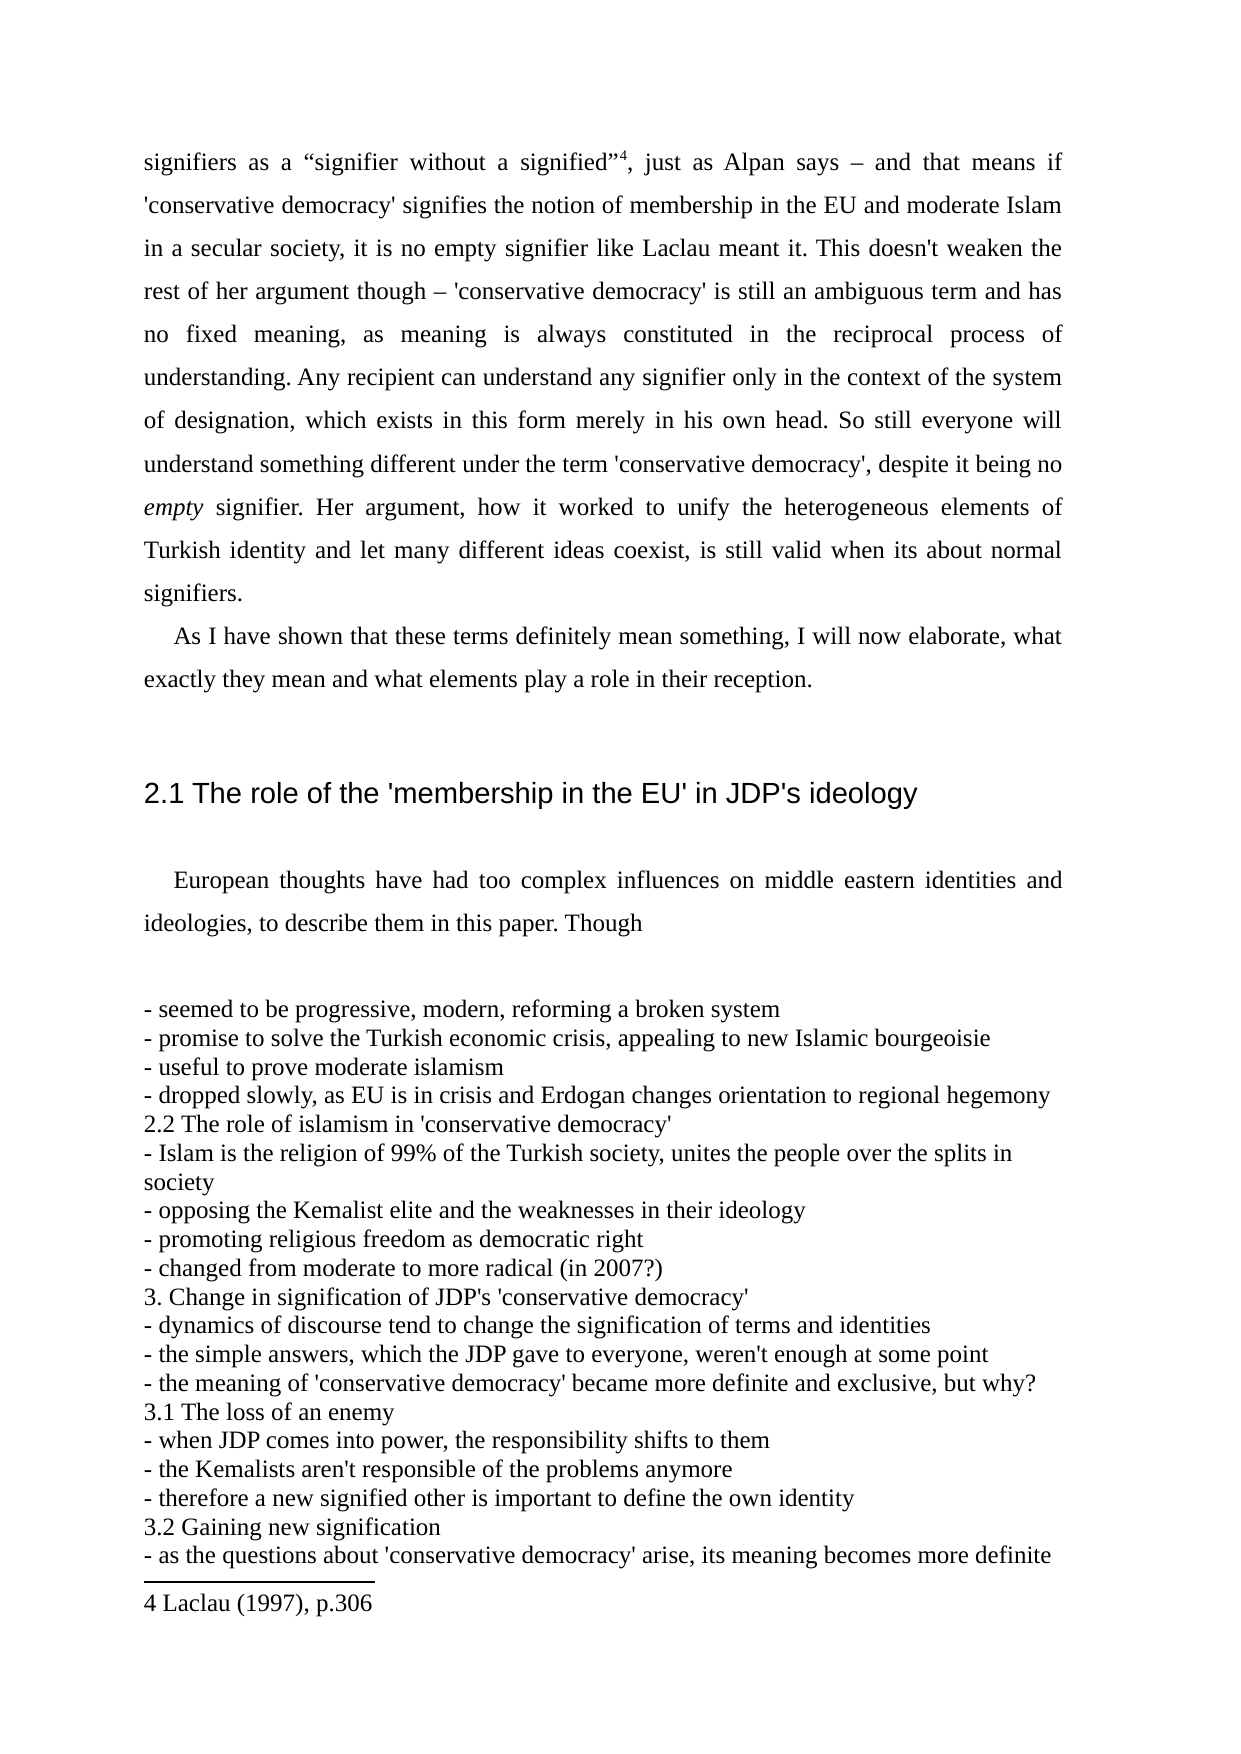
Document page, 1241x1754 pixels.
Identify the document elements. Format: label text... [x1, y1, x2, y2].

text As I have shown that these terms definitely mean something, I will now elaborate, what exactly they mean and what elements play a role in their reception. [144, 621, 1063, 693]
text Laclau (1997), p.306 [144, 1588, 1063, 1617]
text - as the questions about 'conservative democracy' arise, its meaning becomes more definite [144, 1540, 1063, 1569]
text - therefore a new signified other is important to define the own identity [144, 1483, 1063, 1512]
text 2.2 The role of islamism in 'conservative democracy' [144, 1109, 1063, 1138]
text - the Kemalists aren't responsible of the problems anymore [144, 1454, 1063, 1483]
text - useful to prove moderate islamism [144, 1052, 1063, 1080]
text European thoughts have had too complex influences on middle eastern identities and ideologies, to describe them in this paper. Though [144, 865, 1063, 937]
text - seemed to be progressive, modern, reforming a broken system [144, 994, 1063, 1023]
text signifiers as a “signifier without a signified”, just as Alpan says – and that means if 'conservative democracy' signifies the notion of membership in the EU and moderate Islam in a secular society, it is no empty signifier like Laclau meant it. This doesn't weaken the rest of her argument though – 'conservative democracy' is still an ambiguous term and has no fixed meaning, as meaning is always constituted in the reciprocal process of understanding. Any recipient can understand any signifier only in the context of the system of designation, which exists in this form merely in his own head. So still everyone will understand something different under the term 'conservative democracy', despite it being no empty signifier. Her argument, how it worked to unify the heterogeneous elements of Turkish identity and let many different ideas coexist, is still valid when its about normal signifiers. [144, 147, 1063, 607]
text - when JDP comes into power, the responsibility shifts to them [144, 1425, 1063, 1454]
text 3.1 The loss of an enemy [144, 1397, 1063, 1425]
text - promoting religious freedom as democratic right [144, 1224, 1063, 1253]
text 3.2 Gaining new signification [144, 1512, 1063, 1540]
text - the simple answers, which the JDP gave to everyone, weren't enough at some point [144, 1339, 1063, 1368]
subtitle 2.1 The role of the 'membership in the EU' in JDP's ideology [144, 776, 1063, 809]
text - promise to solve the Turkish economic crisis, appealing to new Islamic bourgeoisie [144, 1023, 1063, 1052]
text - dynamics of discourse tend to change the signification of terms and identities [144, 1310, 1063, 1339]
text - changed from moderate to more radical (in 2007?) [144, 1253, 1063, 1282]
text - dropped slowly, as EU is in crisis and Erdogan changes orientation to regional hegemony [144, 1080, 1063, 1109]
text - Islam is the religion of 99% of the Turkish society, unites the people over the splits in society [144, 1138, 1063, 1195]
text 3. Change in signification of JDP's 'conservative democracy' [144, 1282, 1063, 1310]
text - opposing the Kemalist elite and the weaknesses in their ideology [144, 1195, 1063, 1224]
text - the meaning of 'conservative democracy' became more definite and exclusive, but why? [144, 1368, 1063, 1397]
